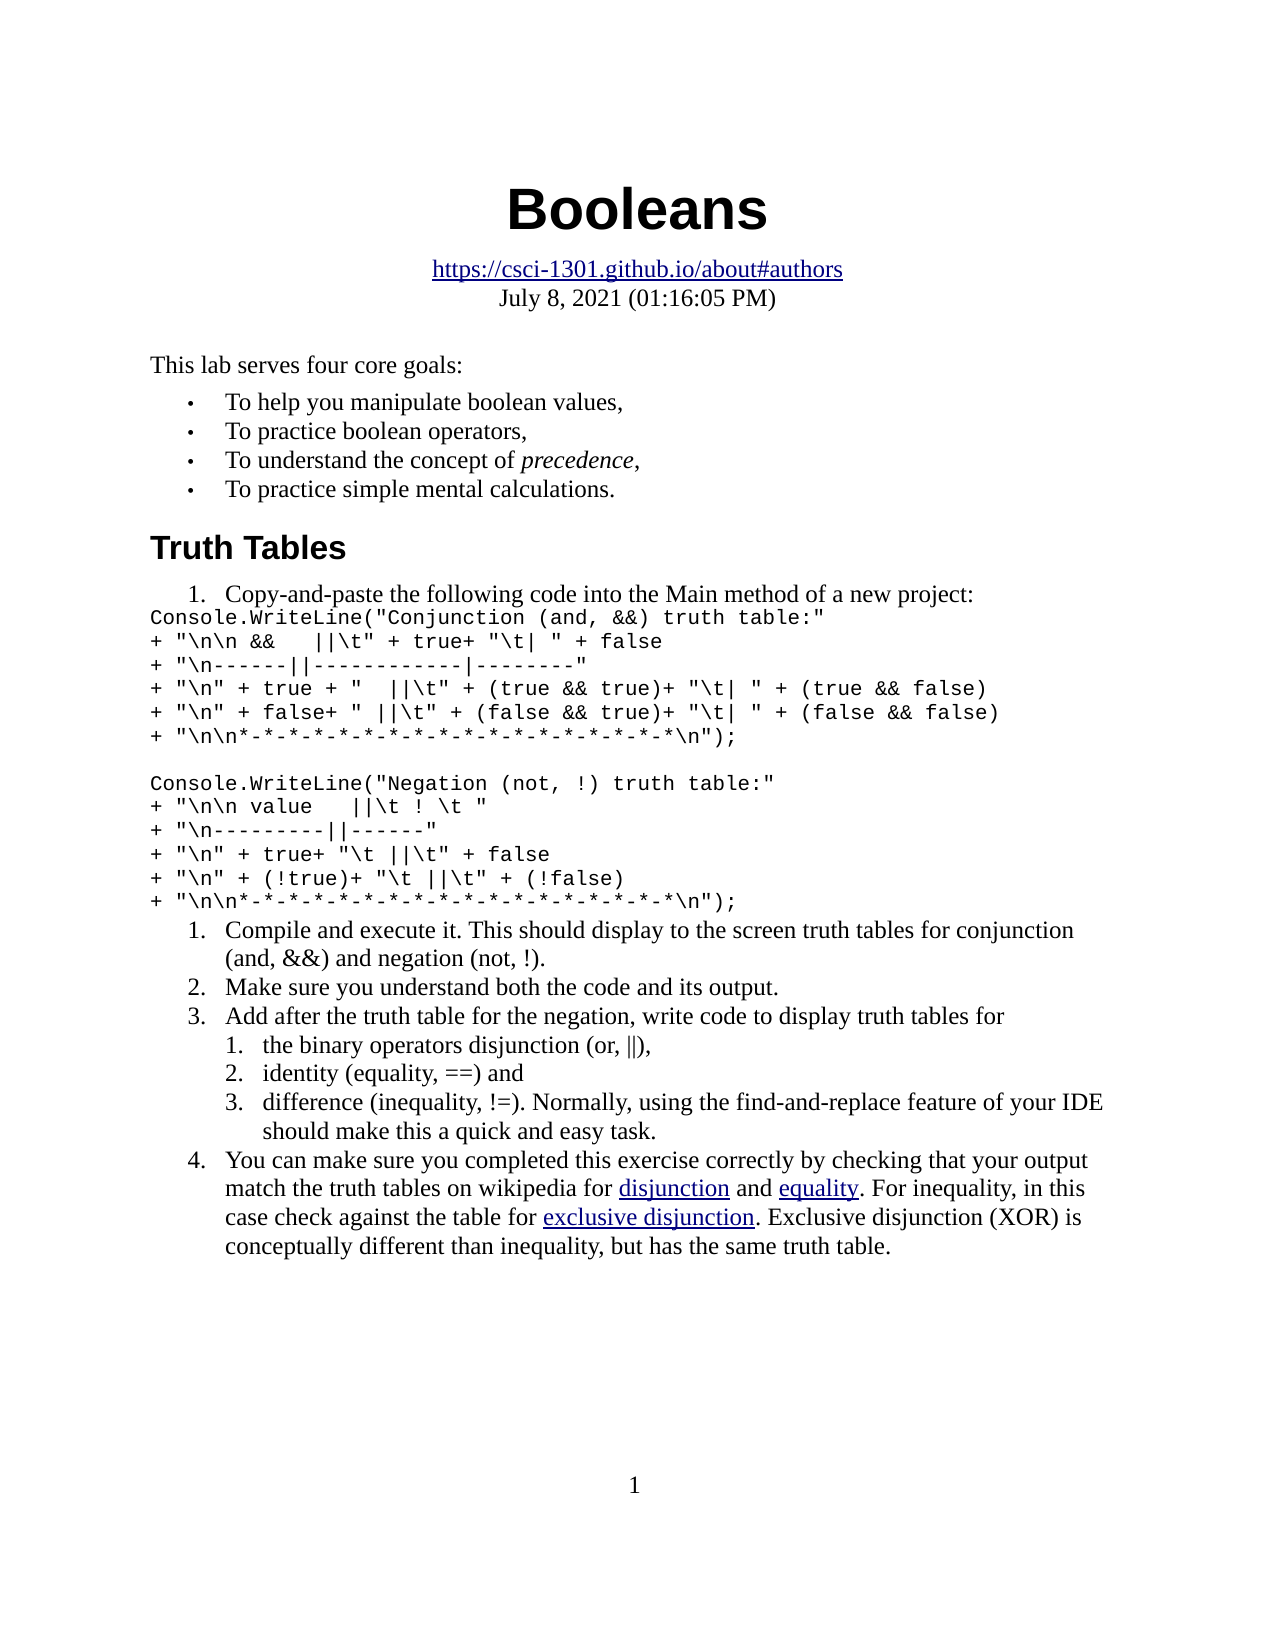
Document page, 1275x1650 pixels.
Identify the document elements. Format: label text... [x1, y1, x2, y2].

list Make sure you understand both the code and its output. [187, 972, 1125, 1001]
text + "\n" + true + " ||\t" + (true && true)+ "\t| " + (true && false) [150, 678, 1125, 702]
text Console.WriteLine("Conjunction (and, &&) truth table:" [150, 607, 1125, 631]
list To practice simple mental calculations. [187, 474, 1125, 502]
list identity (equality, ==) and [225, 1058, 1125, 1087]
list Copy-and-paste the following code into the Main method of a new project: [187, 579, 1125, 607]
text + "\n\n value ||\t ! \t " [150, 797, 1125, 820]
subtitle Truth Tables [150, 527, 1125, 566]
text + "\n---------||------" [150, 820, 1125, 844]
text This lab serves four core goals: [150, 350, 1125, 378]
text https://csci-1301.github.io/about#authors [150, 254, 1125, 283]
text + "\n" + true+ "\t ||\t" + false [150, 844, 1125, 867]
text + "\n\n && ||\t" + true+ "\t| " + false [150, 631, 1125, 655]
list To help you manipulate boolean values, [187, 387, 1125, 416]
text + "\n" + (!true)+ "\t ||\t" + (!false) [150, 867, 1125, 891]
list You can make sure you completed this exercise correctly by checking that your output match the truth tables on wikipedia for disjunction and equality. For inequality, in this case check against the table for exclusive disjunction. Exclusive disjunction (XOR) is conceptually different than inequality, but has the same truth table. [187, 1145, 1125, 1260]
text + "\n\n*-*-*-*-*-*-*-*-*-*-*-*-*-*-*-*-*-*\n"); [150, 891, 1125, 915]
text + "\n------||------------|--------" [150, 655, 1125, 678]
list To practice boolean operators, [187, 416, 1125, 445]
list difference (inequality, !=). Normally, using the find-and-replace feature of your IDE should make this a quick and easy task. [225, 1087, 1125, 1145]
text Console.WriteLine("Negation (not, !) truth table:" [150, 773, 1125, 797]
title Booleans [150, 175, 1125, 242]
text July 8, 2021 (01:16:05 PM) [150, 283, 1125, 312]
list To understand the concept of precedence, [187, 445, 1125, 474]
list the binary operators disjunction (or, ||), [225, 1030, 1125, 1058]
text + "\n" + false+ " ||\t" + (false && true)+ "\t| " + (false && false) [150, 702, 1125, 726]
text + "\n\n*-*-*-*-*-*-*-*-*-*-*-*-*-*-*-*-*-*\n"); [150, 726, 1125, 749]
list Add after the truth table for the negation, write code to display truth tables for [187, 1001, 1125, 1030]
list Compile and execute it. This should display to the screen truth tables for conjunction (and, &&) and negation (not, !). [187, 915, 1125, 972]
